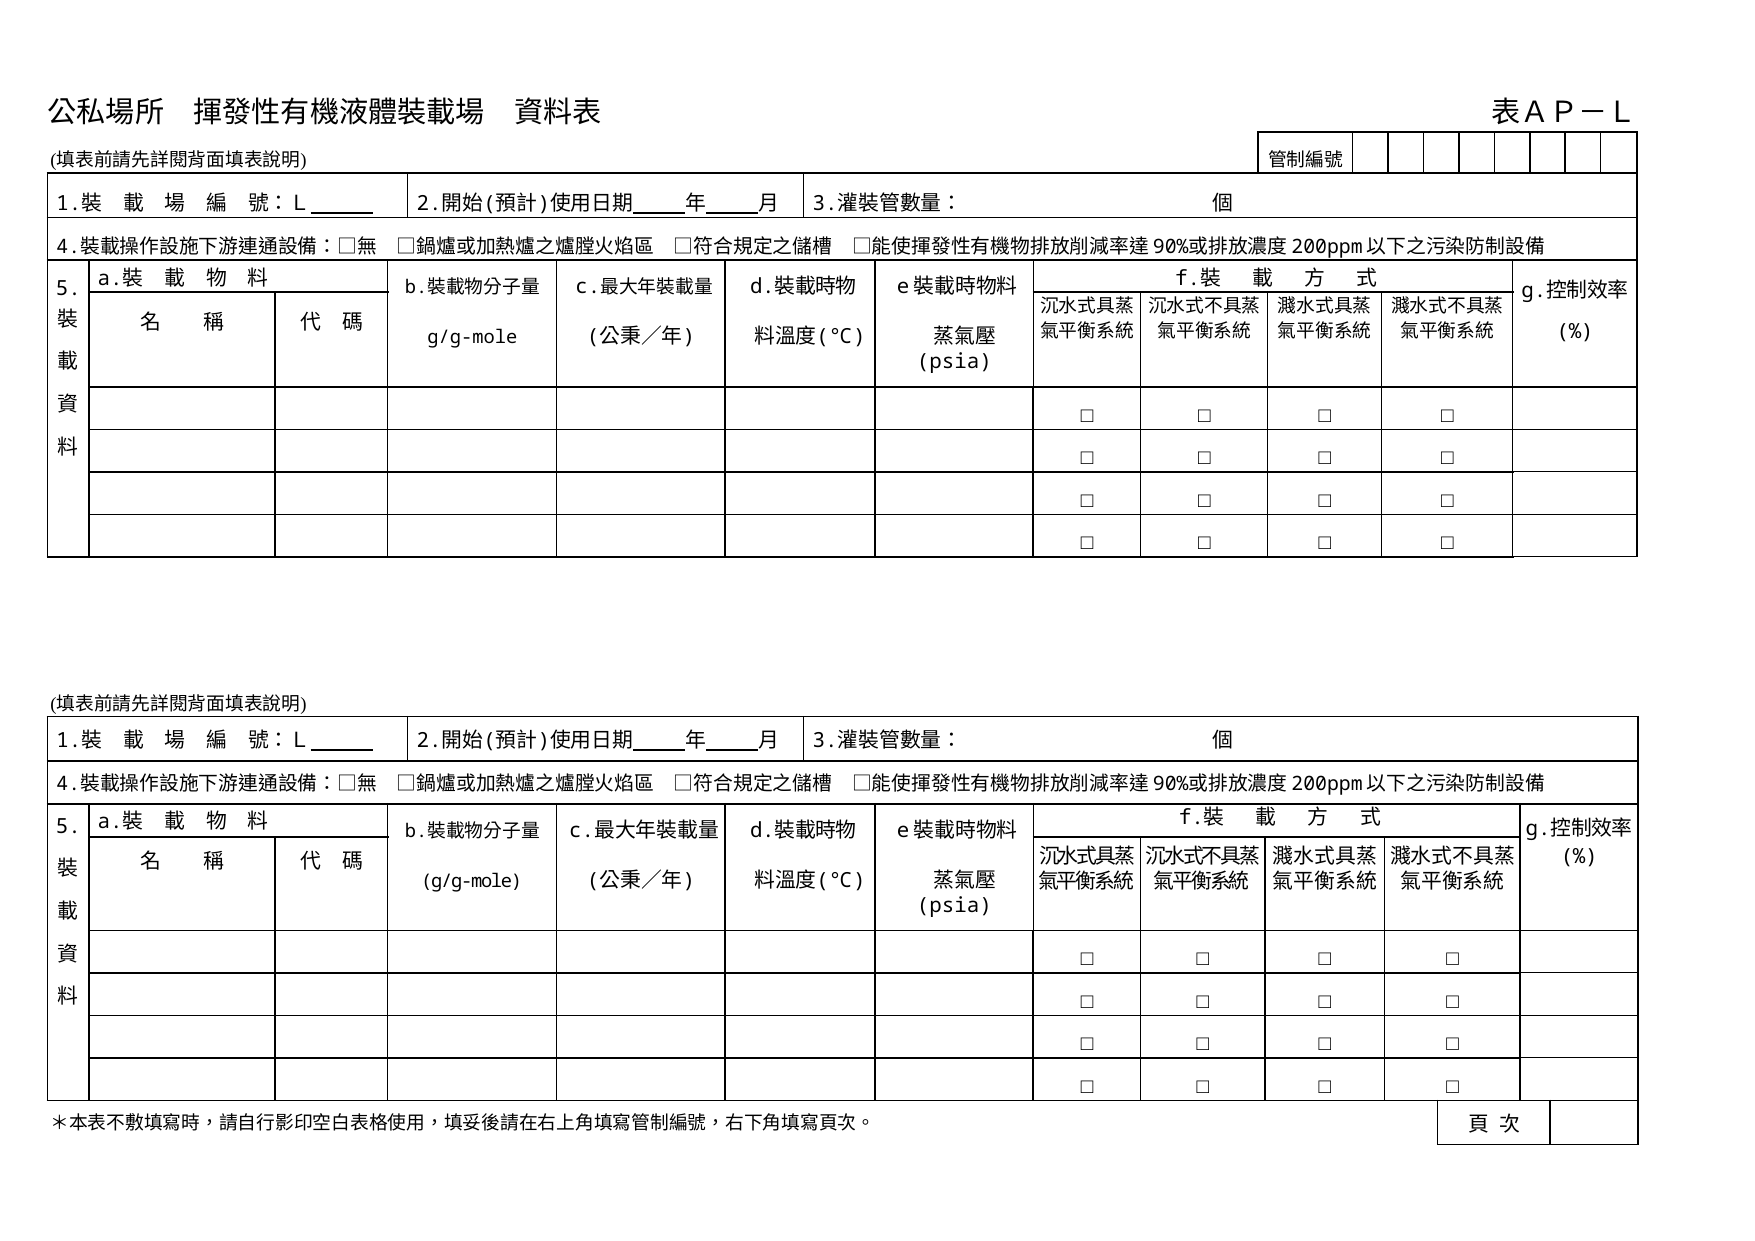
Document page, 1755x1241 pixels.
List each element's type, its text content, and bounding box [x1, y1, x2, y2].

table_cell □ [1034, 1059, 1140, 1099]
table_cell □ [1034, 388, 1140, 428]
table_cell [726, 931, 874, 972]
table_cell [276, 473, 387, 513]
table_cell □ [1266, 1016, 1384, 1057]
table_cell 3.灌裝管數量： 個 [804, 717, 1637, 760]
table_cell g.控制效率 (%) [1513, 261, 1636, 386]
table_cell 1.裝 載 場 編 號：Ｌ [48, 174, 407, 217]
table_cell [1521, 1058, 1637, 1099]
table_cell 代 碼 [276, 293, 387, 386]
table_header (填表前請先詳閱背面填表說明) [47, 131, 1257, 172]
table_cell 沉水式不具蒸氣平衡系統 [1141, 293, 1267, 386]
table_cell [1521, 973, 1637, 1014]
table_cell 濺水式具蒸氣平衡系統 [1266, 838, 1384, 929]
table_cell □ [1034, 515, 1140, 556]
table_cell [876, 1059, 1032, 1099]
table_cell [388, 515, 556, 556]
table_cell □ [1141, 974, 1264, 1014]
table_cell □ [1141, 430, 1267, 471]
table_cell 5. 裝 載 資 料 [48, 805, 88, 1099]
table_cell [726, 388, 874, 428]
table_cell a.裝 載 物 料 [90, 261, 387, 291]
table_cell d.裝載時物 料溫度(℃) [726, 805, 874, 929]
table_cell 濺水式具蒸氣平衡系統 [1268, 293, 1381, 386]
table_cell [90, 931, 274, 972]
table_cell [557, 515, 724, 556]
table_cell □ [1382, 388, 1512, 428]
table_cell 沉水式具蒸氣平衡系統 [1034, 293, 1140, 386]
table_cell [876, 388, 1032, 428]
table_cell [276, 1016, 387, 1057]
table_cell [1513, 472, 1636, 513]
table_cell [1551, 1101, 1637, 1144]
table_cell [557, 430, 724, 471]
table_cell [388, 931, 556, 972]
table_cell [726, 1016, 874, 1057]
table_cell [557, 1059, 724, 1099]
table_cell 名 稱 [90, 293, 274, 386]
table_cell 代 碼 [276, 838, 387, 929]
table_header [1495, 133, 1529, 172]
table_cell c.最大年裝載量 (公秉／年) [557, 805, 724, 929]
table_header [1258, 580, 1638, 716]
table_cell a.裝 載 物 料 [90, 805, 387, 836]
table_cell □ [1268, 473, 1381, 513]
table_cell [1521, 1016, 1637, 1057]
table_cell [876, 974, 1032, 1014]
table_cell [276, 430, 387, 471]
table_cell c.最大年裝載量 (公秉／年) [557, 261, 724, 386]
table_cell [90, 1016, 274, 1057]
table_cell □ [1034, 1016, 1140, 1057]
table_cell □ [1266, 974, 1384, 1014]
table_cell 2.開始(預計)使用日期 年 月 [408, 717, 803, 760]
table_cell □ [1141, 931, 1264, 972]
table_cell [557, 974, 724, 1014]
table_header [1601, 133, 1636, 172]
table_header [1389, 133, 1423, 172]
table_cell [876, 515, 1032, 556]
table_cell [876, 1016, 1032, 1057]
table_cell g.控制效率(%) [1521, 805, 1637, 929]
table_cell □ [1141, 1059, 1264, 1099]
table_cell [90, 974, 274, 1014]
table_cell □ [1382, 473, 1512, 513]
table_cell [876, 931, 1032, 972]
table_cell 名 稱 [90, 838, 274, 929]
table_cell [1513, 430, 1636, 471]
table_cell [276, 974, 387, 1014]
table_cell □ [1266, 931, 1384, 972]
table_cell [876, 430, 1032, 471]
table_cell [276, 931, 387, 972]
table_cell □ [1385, 931, 1519, 972]
table_cell 4.裝載操作設施下游連通設備：□無 □鍋爐或加熱爐之爐膛火焰區 □符合規定之儲槽 □能使揮發性有機物排放削減率達90%或排放濃度200ppm以下之污染防制設備 [48, 218, 1636, 259]
table_cell e裝載時物料 蒸氣壓(psia) [876, 261, 1033, 386]
table_cell [388, 388, 556, 428]
table_cell □ [1385, 1059, 1519, 1099]
table_cell 5.裝 載 資 料 [48, 261, 88, 556]
table_cell □ [1034, 473, 1140, 513]
table_cell b.裝載物分子量 (g/g-mole) [388, 805, 556, 929]
table_cell □ [1034, 974, 1140, 1014]
table_cell [1521, 931, 1637, 972]
table_cell □ [1266, 1059, 1384, 1099]
table_cell f.裝 載 方 式 [1034, 261, 1512, 291]
table_cell [1513, 388, 1636, 428]
table_cell 濺水式不具蒸氣平衡系統 [1385, 838, 1519, 929]
table_cell □ [1141, 515, 1267, 556]
table_cell [388, 473, 556, 513]
table_cell e裝載時物料 蒸氣壓(psia) [876, 805, 1033, 929]
table_cell 2.開始(預計)使用日期 年 月 [408, 174, 803, 217]
table_cell 沉水式具蒸氣平衡系統 [1034, 838, 1140, 929]
table_header 管制編號 [1259, 133, 1352, 172]
table_cell [388, 430, 556, 471]
table_cell □ [1141, 1016, 1264, 1057]
table_cell [90, 388, 274, 428]
table_cell □ [1385, 974, 1519, 1014]
table_cell [726, 1059, 874, 1099]
table_cell □ [1382, 430, 1512, 471]
table_cell [276, 515, 387, 556]
table_cell d.裝載時物 料溫度(℃) [726, 261, 874, 386]
table_cell [388, 1059, 556, 1099]
table_cell □ [1385, 1016, 1519, 1057]
table_cell [557, 388, 724, 428]
table_header [1353, 133, 1387, 172]
table_cell 頁 次 [1438, 1101, 1549, 1144]
table_cell [90, 430, 274, 471]
table_cell [276, 388, 387, 428]
table_header (填表前請先詳閱背面填表說明) [47, 580, 1258, 716]
table_cell 1.裝 載 場 編 號：Ｌ [48, 717, 407, 760]
table_header [1460, 133, 1494, 172]
table_cell b.裝載物分子量 g/g-mole [388, 261, 556, 386]
table_cell [388, 974, 556, 1014]
table_cell [90, 473, 274, 513]
table_cell [276, 1059, 387, 1099]
table_cell 3.灌裝管數量： 個 [804, 174, 1636, 217]
table_cell □ [1268, 515, 1381, 556]
table_cell □ [1268, 430, 1381, 471]
table_cell [1513, 515, 1636, 556]
table_cell □ [1141, 388, 1267, 428]
table_cell □ [1268, 388, 1381, 428]
table_cell [726, 974, 874, 1014]
table_cell [726, 515, 874, 556]
table_cell f.裝 載 方 式 [1034, 805, 1519, 836]
table_cell [557, 1016, 724, 1057]
table_cell [726, 473, 874, 513]
text 公私場所 揮發性有機液體裝載場 資料表 表ＡＰ－Ｌ [47, 89, 1695, 131]
table_header [1531, 133, 1564, 172]
table_cell [726, 430, 874, 471]
table_cell [876, 473, 1032, 513]
table_cell 沉水式不具蒸氣平衡系統 [1141, 838, 1264, 929]
table_cell □ [1034, 430, 1140, 471]
table_cell 濺水式不具蒸氣平衡系統 [1382, 293, 1512, 386]
table_cell ＊本表不敷填寫時，請自行影印空白表格使用，填妥後請在右上角填寫管制編號，右下角填寫頁次。 [47, 1101, 1437, 1144]
table_cell □ [1034, 931, 1140, 972]
table_cell □ [1141, 473, 1267, 513]
table_cell [90, 515, 274, 556]
table_cell □ [1382, 515, 1512, 556]
table_header [1424, 133, 1458, 172]
table_cell [90, 1059, 274, 1099]
table_header [1566, 133, 1600, 172]
table_cell [557, 931, 724, 972]
table_cell [557, 473, 724, 513]
table_cell [388, 1016, 556, 1057]
table_cell 4.裝載操作設施下游連通設備：□無 □鍋爐或加熱爐之爐膛火焰區 □符合規定之儲槽 □能使揮發性有機物排放削減率達90%或排放濃度200ppm以下之污染防制設備 [48, 762, 1637, 803]
